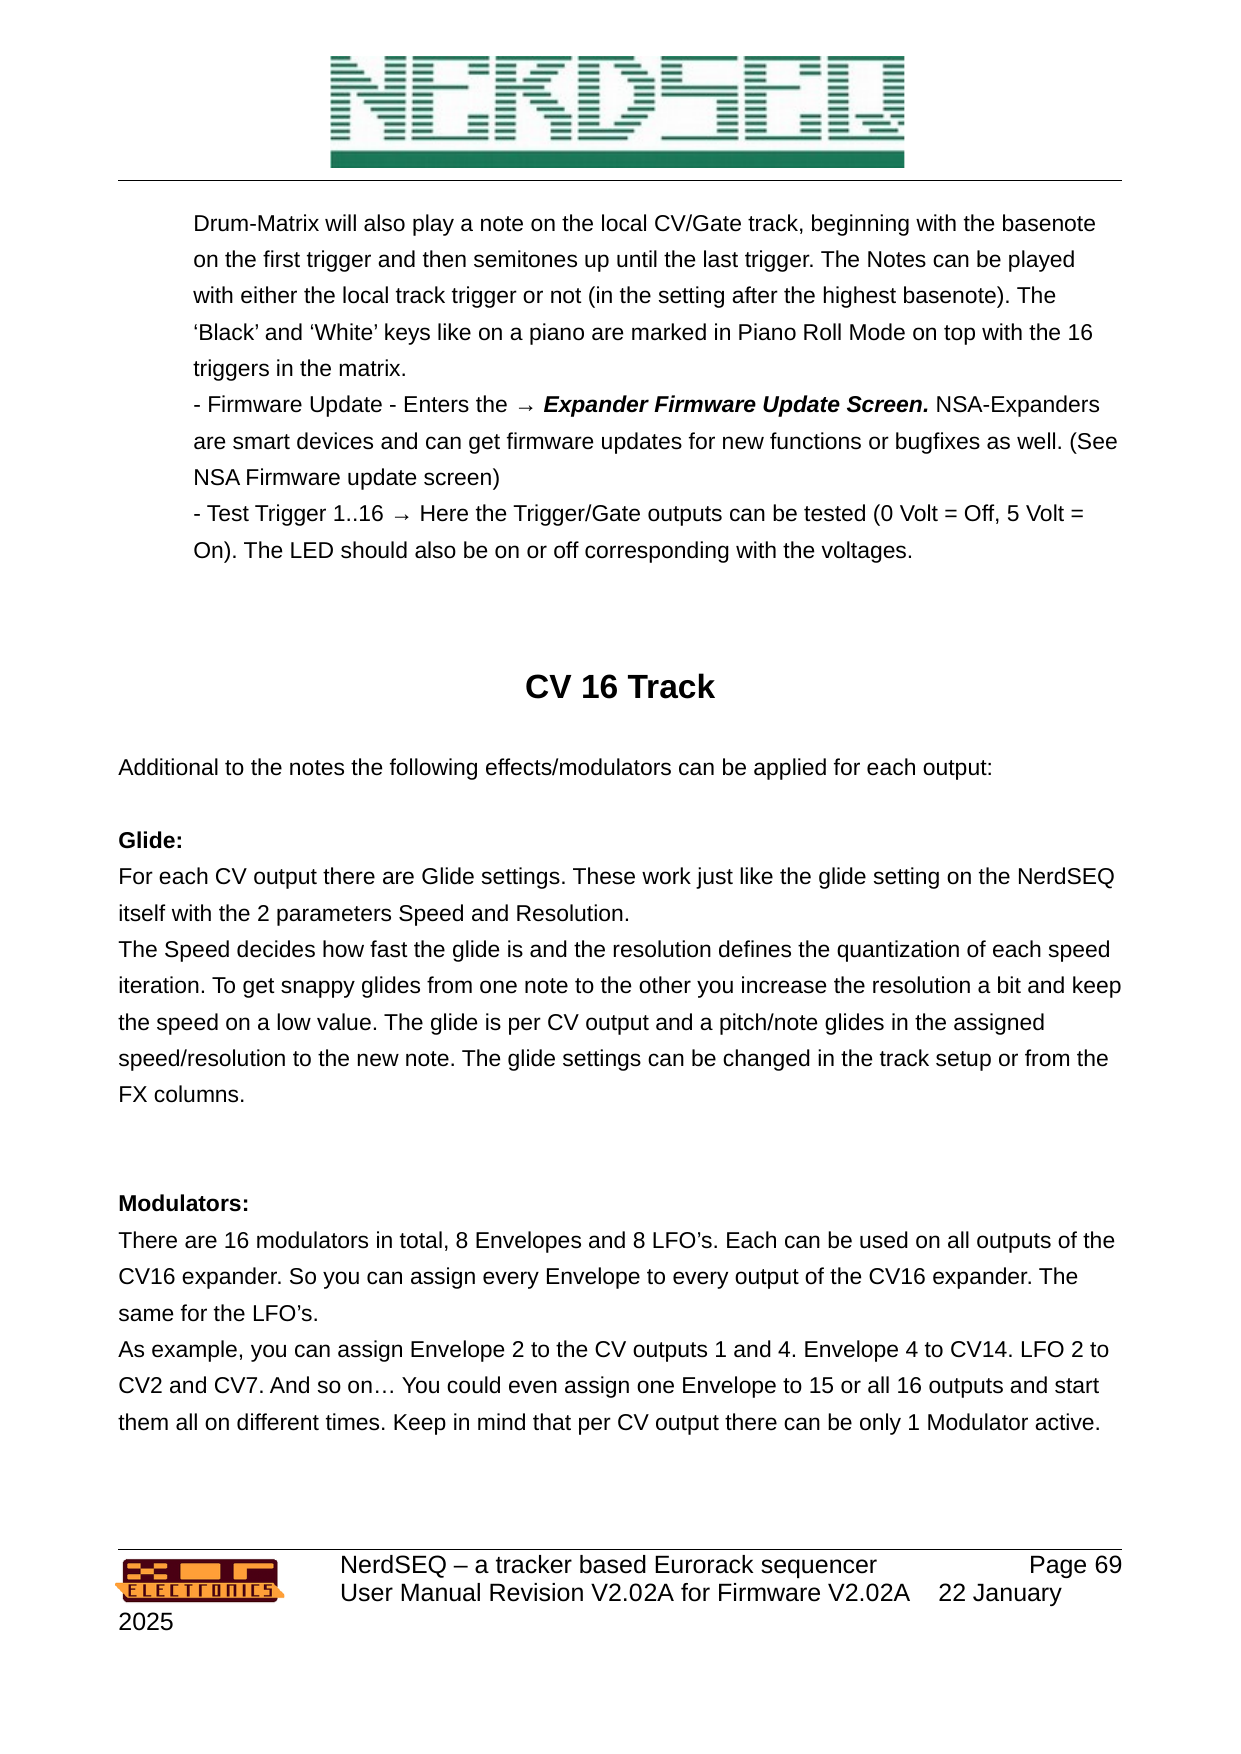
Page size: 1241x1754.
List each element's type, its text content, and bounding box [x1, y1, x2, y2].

text Glide: [118, 827, 1122, 853]
text Drum-Matrix will also play a note on the local CV/Gate track, beginning with the basenote on the first trigger and then semitones up until the last trigger. The Notes can be played with either the local track trigger or not (in the setting after the highest basenote). The ‘Black’ and ‘White’ keys like on a piano are marked in Piano Roll Mode on top with the 16 triggers in the matrix. [193, 209, 1122, 381]
text There are 16 modulators in total, 8 Envelopes and 8 LFO’s. Each can be used on all outputs of the CV16 expander. So you can assign every Envelope to every output of the CV16 expander. The same for the LFO’s. [118, 1227, 1122, 1326]
text The Speed decides how fast the glide is and the resolution defines the quantization of each speed iteration. To get snappy glides from one note to the other you increase the resolution a bit and keep the speed on a low value. The glide is per CV output and a pitch/note glides in the assigned speed/resolution to the new note. The glide settings can be changed in the track setup or from the FX columns. [118, 936, 1122, 1108]
subtitle CV 16 Track [118, 667, 1122, 705]
picture [330, 56, 905, 168]
text Additional to the notes the following effects/modulators can be applied for each output: [118, 754, 1122, 781]
text - Test Trigger 1..16 → Here the Trigger/Gate outputs can be tested (0 Volt = Off, 5 Volt = On). The LED should also be on or off corresponding with the voltages. [193, 500, 1122, 563]
picture [115, 1555, 285, 1605]
text - Firmware Update - Enters the → Expander Firmware Update Screen. NSA-Expanders are smart devices and can get firmware updates for new functions or bugfixes as well. (See NSA Firmware update screen) [193, 391, 1122, 490]
text Modulators: [118, 1190, 1122, 1217]
text As example, you can assign Envelope 2 to the CV outputs 1 and 4. Envelope 4 to CV14. LFO 2 to CV2 and CV7. And so on… You could even assign one Envelope to 15 or all 16 outputs and start them all on different times. Keep in mind that per CV output there can be only 1 Modulator active. [118, 1336, 1122, 1435]
text For each CV output there are Glide settings. These work just like the glide setting on the NerdSEQ itself with the 2 parameters Speed and Resolution. [118, 863, 1122, 926]
